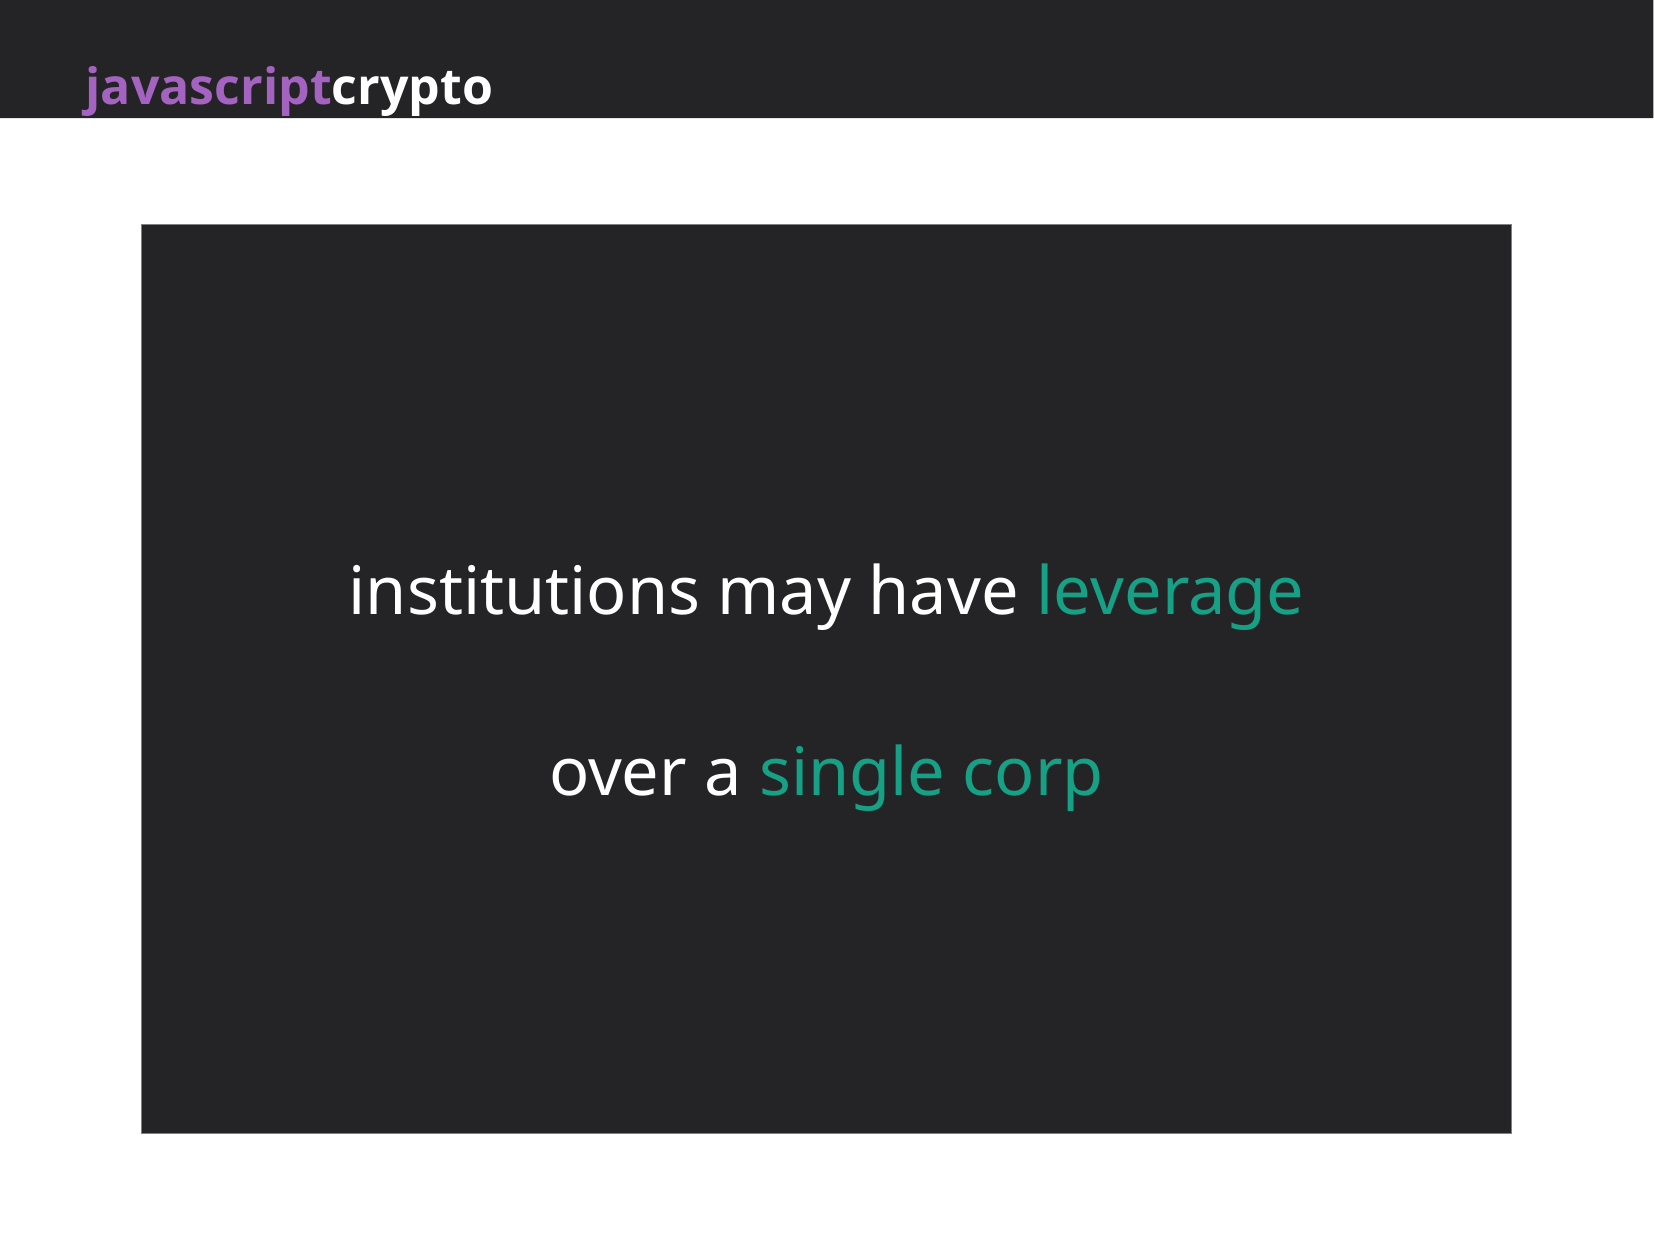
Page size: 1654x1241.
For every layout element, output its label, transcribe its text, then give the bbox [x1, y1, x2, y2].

text_box [0, 0, 1654, 119]
text_box javascriptcrypto [70, 43, 544, 119]
text_box institutions may have leverage over a single corp [141, 224, 1512, 1134]
